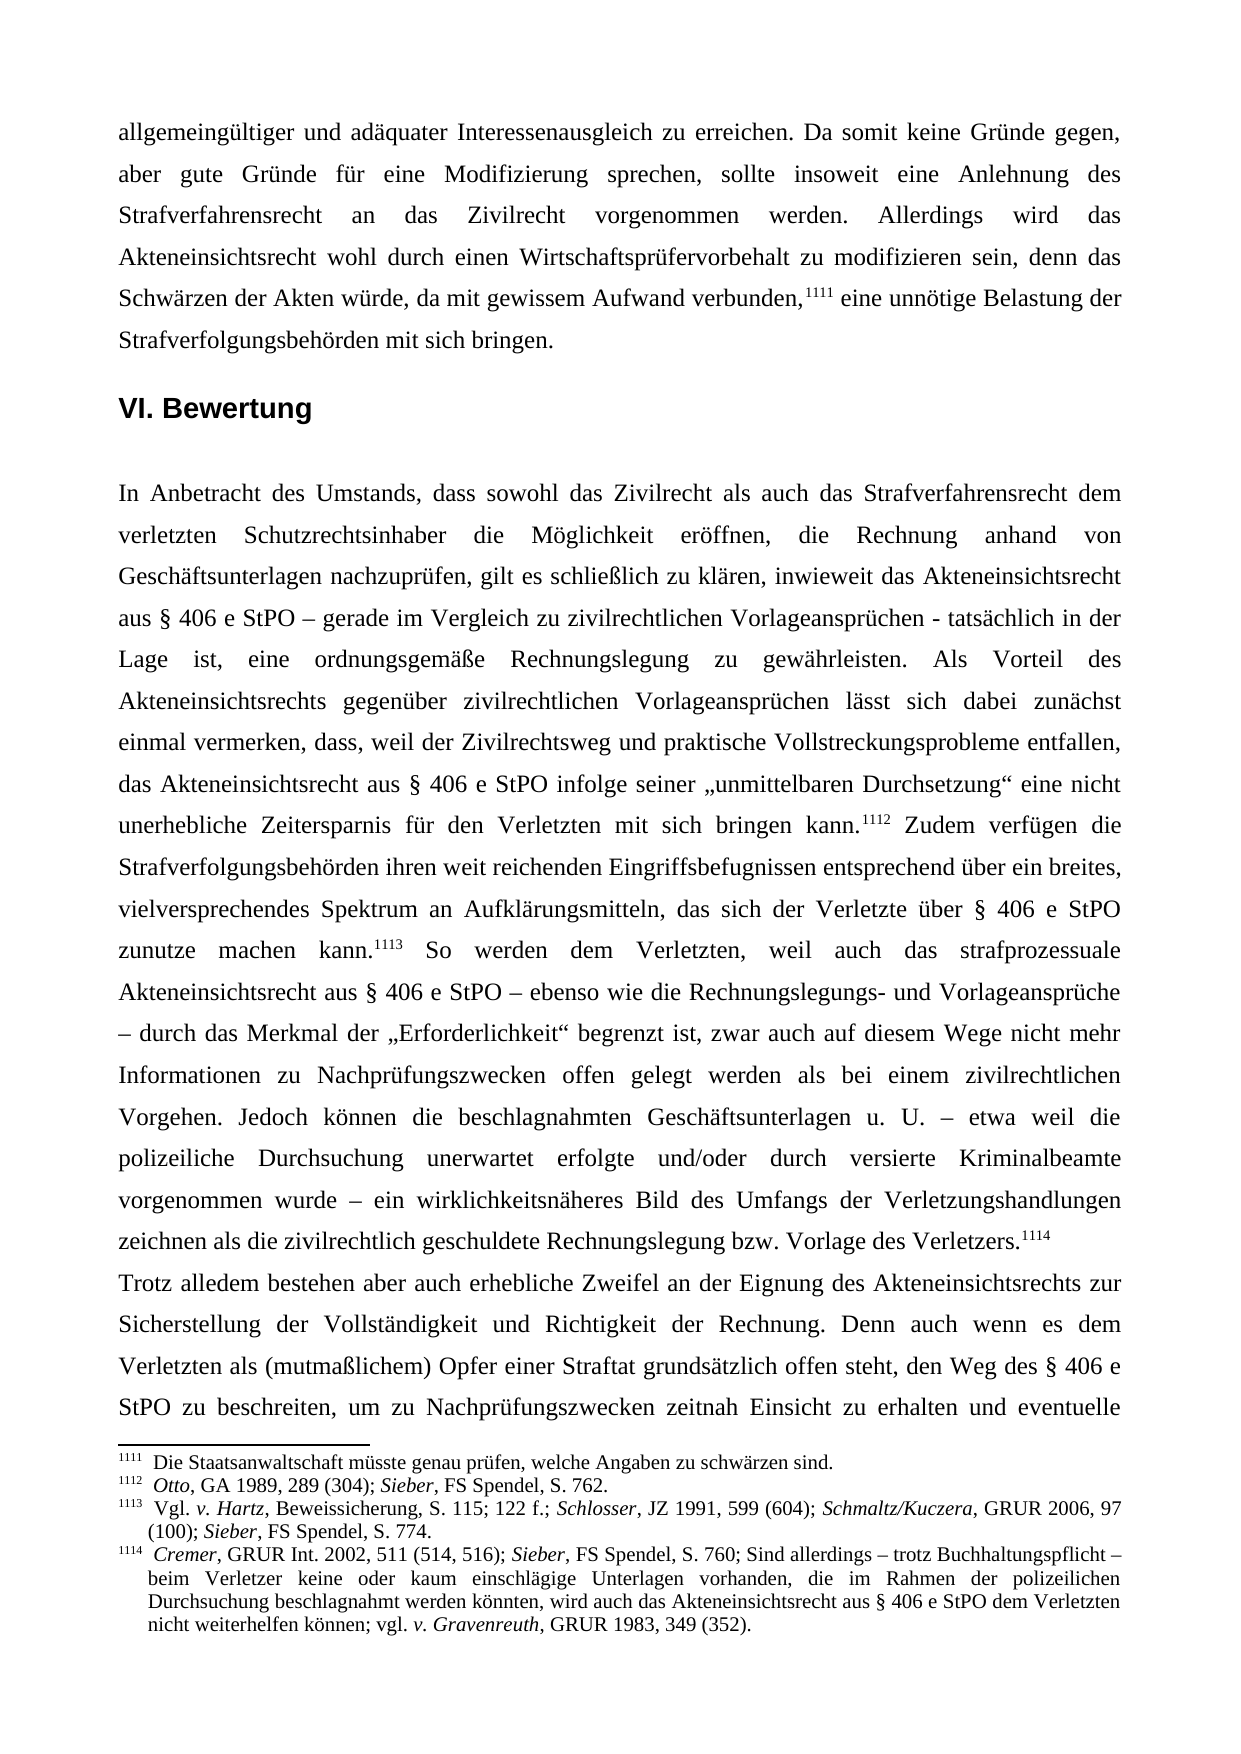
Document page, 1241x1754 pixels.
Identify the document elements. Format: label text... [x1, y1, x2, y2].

text Cremer, GRUR Int. 2002, 511 (514, 516); Sieber, FS Spendel, S. 760; Sind allerdings – trotz Buchhaltungspflicht – beim Verletzer keine oder kaum einschlägige Unterlagen vorhanden, die im Rahmen der polizeilichen Durchsuchung beschlagnahmt werden könnten, wird auch das Akteneinsichtsrecht aus § 406 e StPO dem Verletzten nicht weiterhelfen können; vgl. v. Gravenreuth, GRUR 1983, 349 (352). [118, 1543, 1122, 1636]
text Vgl. v. Hartz, Beweissicherung, S. 115; 122 f.; Schlosser, JZ 1991, 599 (604); Schmaltz/Kuczera, GRUR 2006, 97 (100); Sieber, FS Spendel, S. 774. [118, 1497, 1122, 1543]
text Otto, GA 1989, 289 (304); Sieber, FS Spendel, S. 762. [118, 1474, 1122, 1497]
text Die Staatsanwaltschaft müsste genau prüfen, welche Angaben zu schwärzen sind. [118, 1451, 1122, 1474]
subtitle VI. Bewertung [118, 392, 1122, 425]
text allgemeingültiger und adäquater Interessenausgleich zu erreichen. Da somit keine Gründe gegen, aber gute Gründe für eine Modifizierung sprechen, sollte insoweit eine Anlehnung des Strafverfahrensrecht an das Zivilrecht vorgenommen werden. Allerdings wird das Akteneinsichtsrecht wohl durch einen Wirtschaftsprüfervorbehalt zu modifizieren sein, denn das Schwärzen der Akten würde, da mit gewissem Aufwand verbunden, eine unnötige Belastung der Strafverfolgungsbehörden mit sich bringen. [118, 118, 1122, 354]
text Trotz alledem bestehen aber auch erhebliche Zweifel an der Eignung des Akteneinsichtsrechts zur Sicherstellung der Vollständigkeit und Richtigkeit der Rechnung. Denn auch wenn es dem Verletzten als (mutmaßlichem) Opfer einer Straftat grundsätzlich offen steht, den Weg des § 406 e StPO zu beschreiten, um zu Nachprüfungszwecken zeitnah Einsicht zu erhalten und eventuelle [118, 1269, 1122, 1421]
text In Anbetracht des Umstands, dass sowohl das Zivilrecht als auch das Strafverfahrensrecht dem verletzten Schutzrechtsinhaber die Möglichkeit eröffnen, die Rechnung anhand von Geschäftsunterlagen nachzuprüfen, gilt es schließlich zu klären, inwieweit das Akteneinsichtsrecht aus § 406 e StPO – gerade im Vergleich zu zivilrechtlichen Vorlageansprüchen - tatsächlich in der Lage ist, eine ordnungsgemäße Rechnungslegung zu gewährleisten. Als Vorteil des Akteneinsichtsrechts gegenüber zivilrechtlichen Vorlageansprüchen lässt sich dabei zunächst einmal vermerken, dass, weil der Zivilrechtsweg und praktische Vollstreckungsprobleme entfallen, das Akteneinsichtsrecht aus § 406 e StPO infolge seiner „unmittelbaren Durchsetzung“ eine nicht unerhebliche Zeitersparnis für den Verletzten mit sich bringen kann. Zudem verfügen die Strafverfolgungsbehörden ihren weit reichenden Eingriffsbefugnissen entsprechend über ein breites, vielversprechendes Spektrum an Aufklärungsmitteln, das sich der Verletzte über § 406 e StPO zunutze machen kann. So werden dem Verletzten, weil auch das strafprozessuale Akteneinsichtsrecht aus § 406 e StPO – ebenso wie die Rechnungslegungs- und Vorlageansprüche – durch das Merkmal der „Erforderlichkeit“ begrenzt ist, zwar auch auf diesem Wege nicht mehr Informationen zu Nachprüfungszwecken offen gelegt werden als bei einem zivilrechtlichen Vorgehen. Jedoch können die beschlagnahmten Geschäftsunterlagen u. U. – etwa weil die polizeiliche Durchsuchung unerwartet erfolgte und/oder durch versierte Kriminalbeamte vorgenommen wurde – ein wirklichkeitsnäheres Bild des Umfangs der Verletzungshandlungen zeichnen als die zivilrechtlich geschuldete Rechnungslegung bzw. Vorlage des Verletzers. [118, 479, 1122, 1255]
